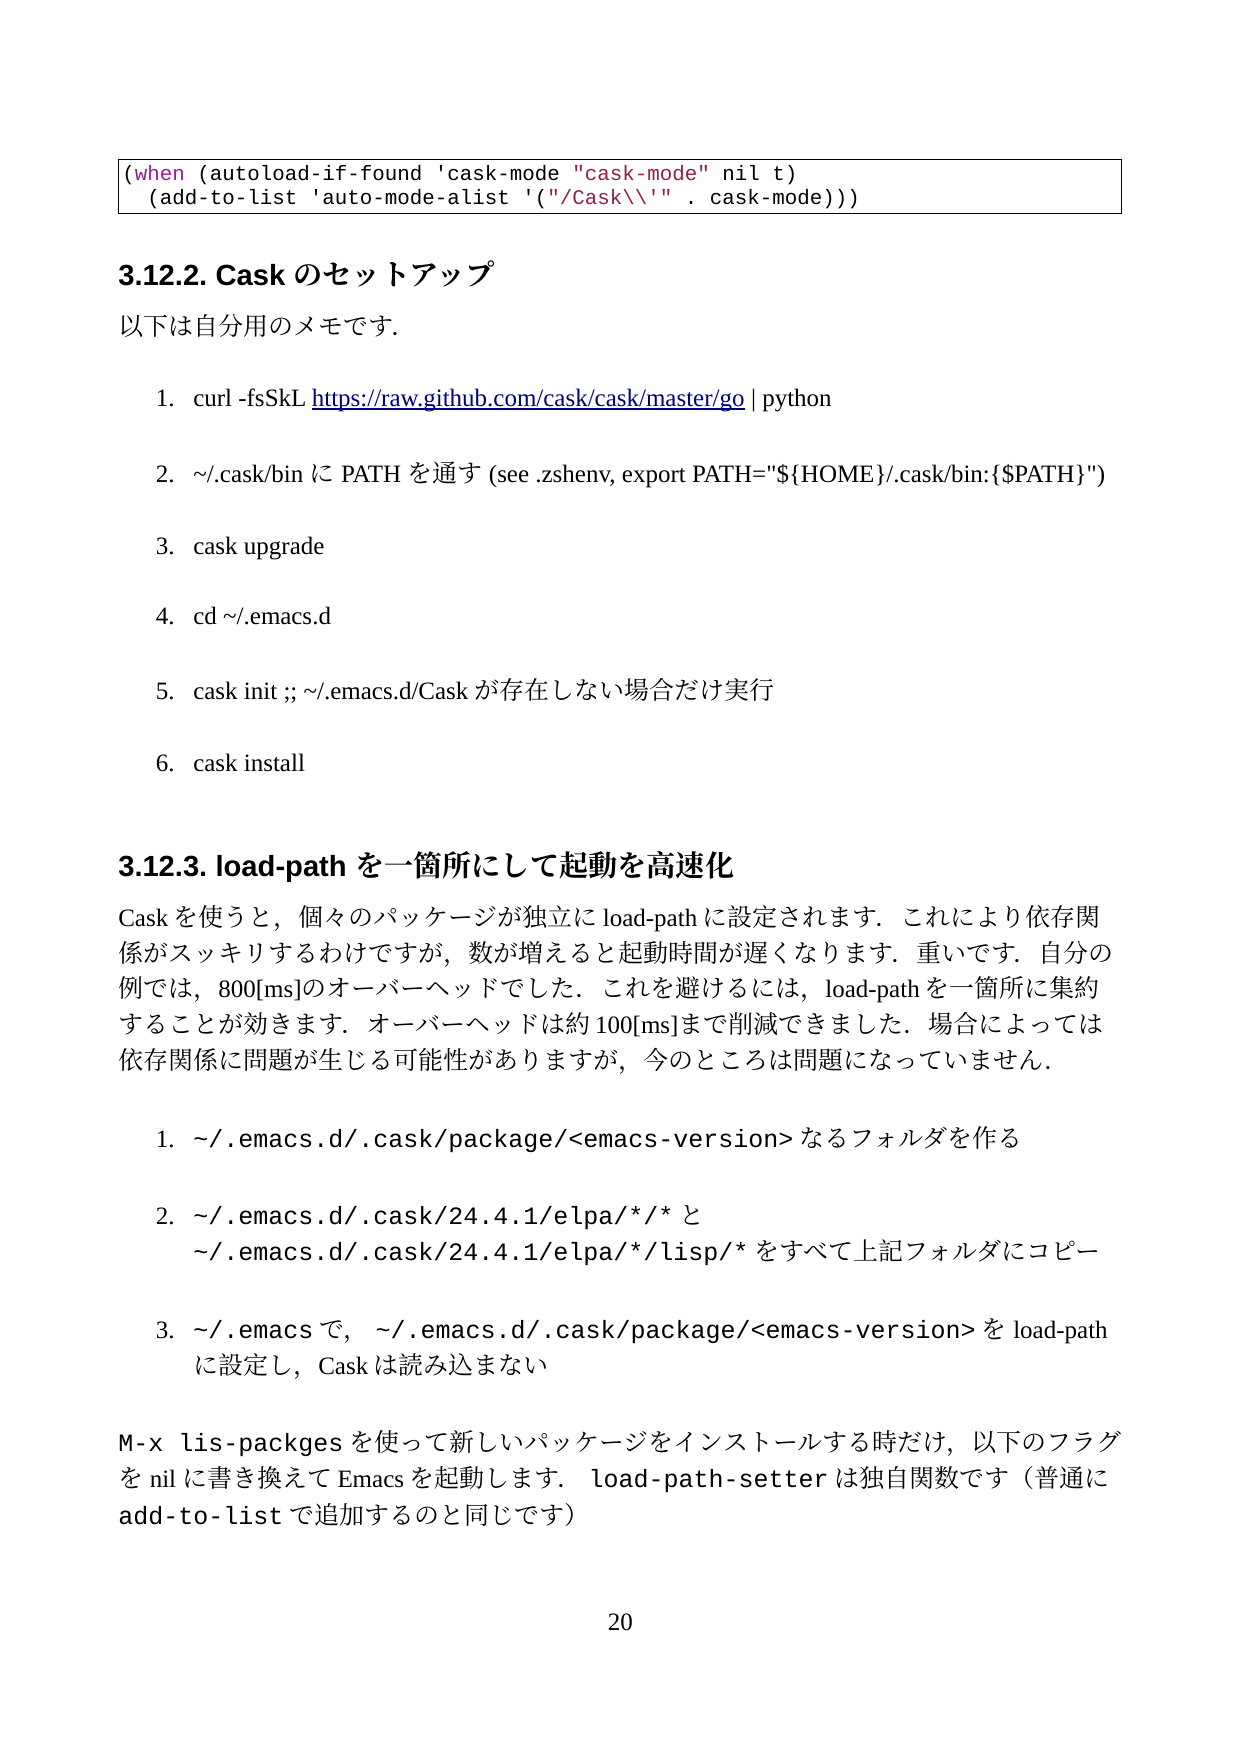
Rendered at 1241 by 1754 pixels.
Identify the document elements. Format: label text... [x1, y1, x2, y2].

text 以下は自分用のメモです． [118, 306, 1122, 371]
list ~/.emacs.d/.cask/package/<emacs-version> なるフォルダを作る [156, 1118, 1122, 1183]
subtitle load-path を一箇所にして起動を高速化 [118, 843, 1122, 885]
text (add-to-list 'auto-mode-alist '("/Cask\\'" . cask-mode))) [119, 183, 1121, 213]
subtitle Cask のセットアップ [118, 252, 1122, 294]
list ~/.emacs で， ~/.emacs.d/.cask/package/<emacs-version> を load-path に設定し，Caskは読み込まない [156, 1309, 1122, 1410]
text M-x lis-packges を使って新しいパッケージをインストールする時だけ，以下のフラグを nil に書き換えてEmacsを起動します． load-path-setter は独自関数です（普通に add-to-list で追加するのと同じです） [118, 1423, 1122, 1560]
text (when (autoload-if-found 'cask-mode "cask-mode" nil t) [119, 160, 1121, 183]
list curl -fsSkL https://raw.github.com/cask/cask/master/go | python [156, 383, 1122, 441]
list cask init ;; ~/.emacs.d/Cask が存在しない場合だけ実行 [156, 671, 1122, 735]
list [156, 118, 1122, 147]
list cask install [156, 748, 1122, 805]
list ~/.cask/bin に PATH を通す (see .zshenv, export PATH="${HOME}/.cask/bin:{$PATH}") [156, 453, 1122, 518]
text Caskを使うと，個々のパッケージが独立にload-pathに設定されます．これにより依存関係がスッキリするわけですが，数が増えると起動時間が遅くなります．重いです．自分の例では，800[ms]のオーバーヘッドでした．これを避けるには，load-pathを一箇所に集約することが効きます．オーバーヘッドは約100[ms]まで削減できました．場合によっては依存関係に問題が生じる可能性がありますが，今のところは問題になっていません． [118, 897, 1122, 1106]
list cd ~/.emacs.d [156, 601, 1122, 658]
list cask upgrade [156, 531, 1122, 588]
list ~/.emacs.d/.cask/24.4.1/elpa/*/* と ~/.emacs.d/.cask/24.4.1/elpa/*/lisp/* をすべて上記フォルダにコピー [156, 1196, 1122, 1297]
